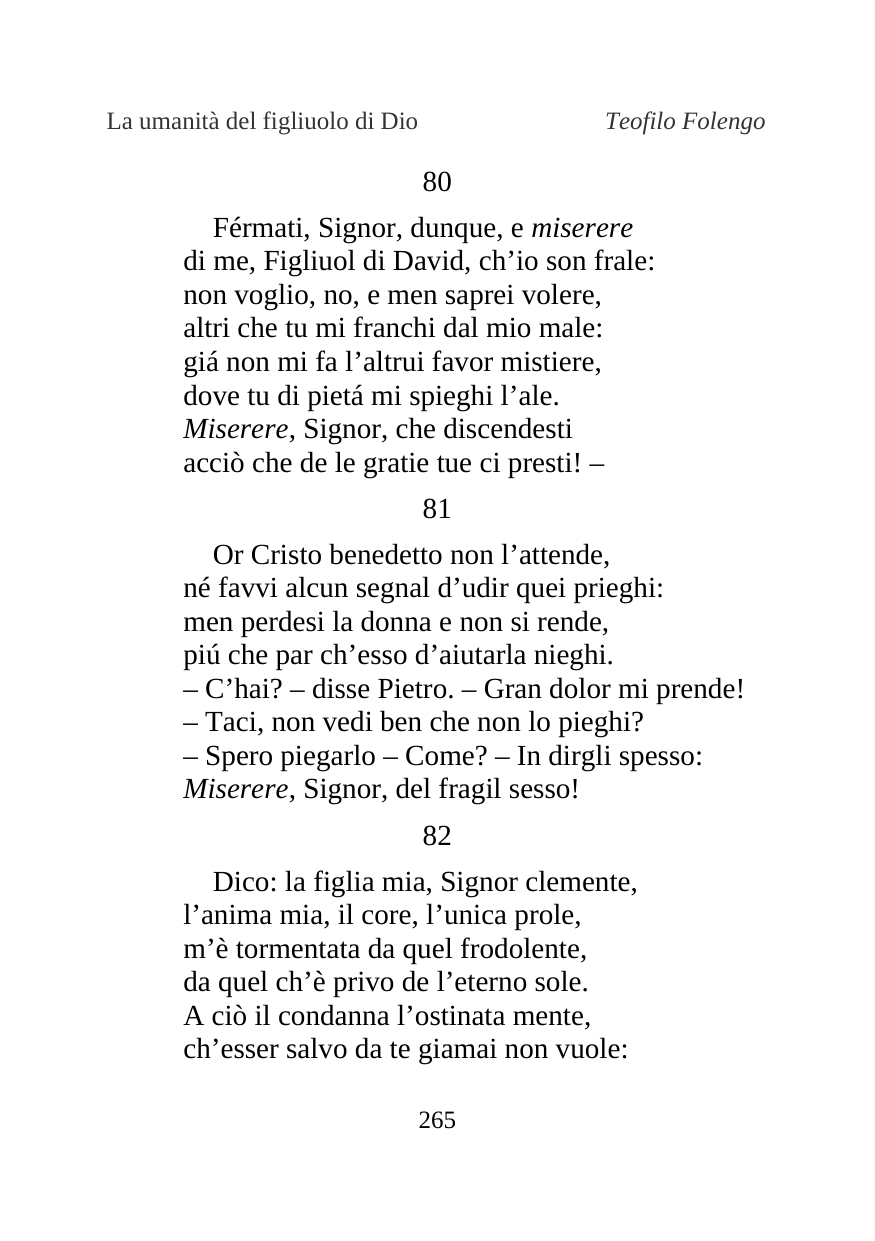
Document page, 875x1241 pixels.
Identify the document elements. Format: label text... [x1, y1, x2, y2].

text Férmati, Signor, dunque, e miserere di me, Figliuol di David, ch’io son frale: non voglio, no, e men saprei volere, altri che tu mi franchi dal mio male: giá non mi fa l’altrui favor mistiere, dove tu di pietá mi spieghi l’ale. Miserere, Signor, che discendesti acciò che de le gratie tue ci presti! – [183, 210, 768, 478]
text 81 [106, 491, 768, 524]
text 82 [106, 818, 768, 851]
text Or Cristo benedetto non l’attende, né favvi alcun segnal d’udir quei prieghi: men perdesi la donna e non si rende, piú che par ch’esso d’aiutarla nieghi. – C’hai? – disse Pietro. – Gran dolor mi prende! – Taci, non vedi ben che non lo pieghi? – Spero piegarlo – Come? – In dirgli spesso: Miserere, Signor, del fragil sesso! [183, 537, 768, 805]
text 80 [106, 164, 768, 197]
text Dico: la figlia mia, Signor clemente, l’anima mia, il core, l’unica prole, m’è tormentata da quel frodolente, da quel ch’è privo de l’eterno sole. A ciò il condanna l’ostinata mente, ch’esser salvo da te giamai non vuole: [183, 864, 768, 1065]
